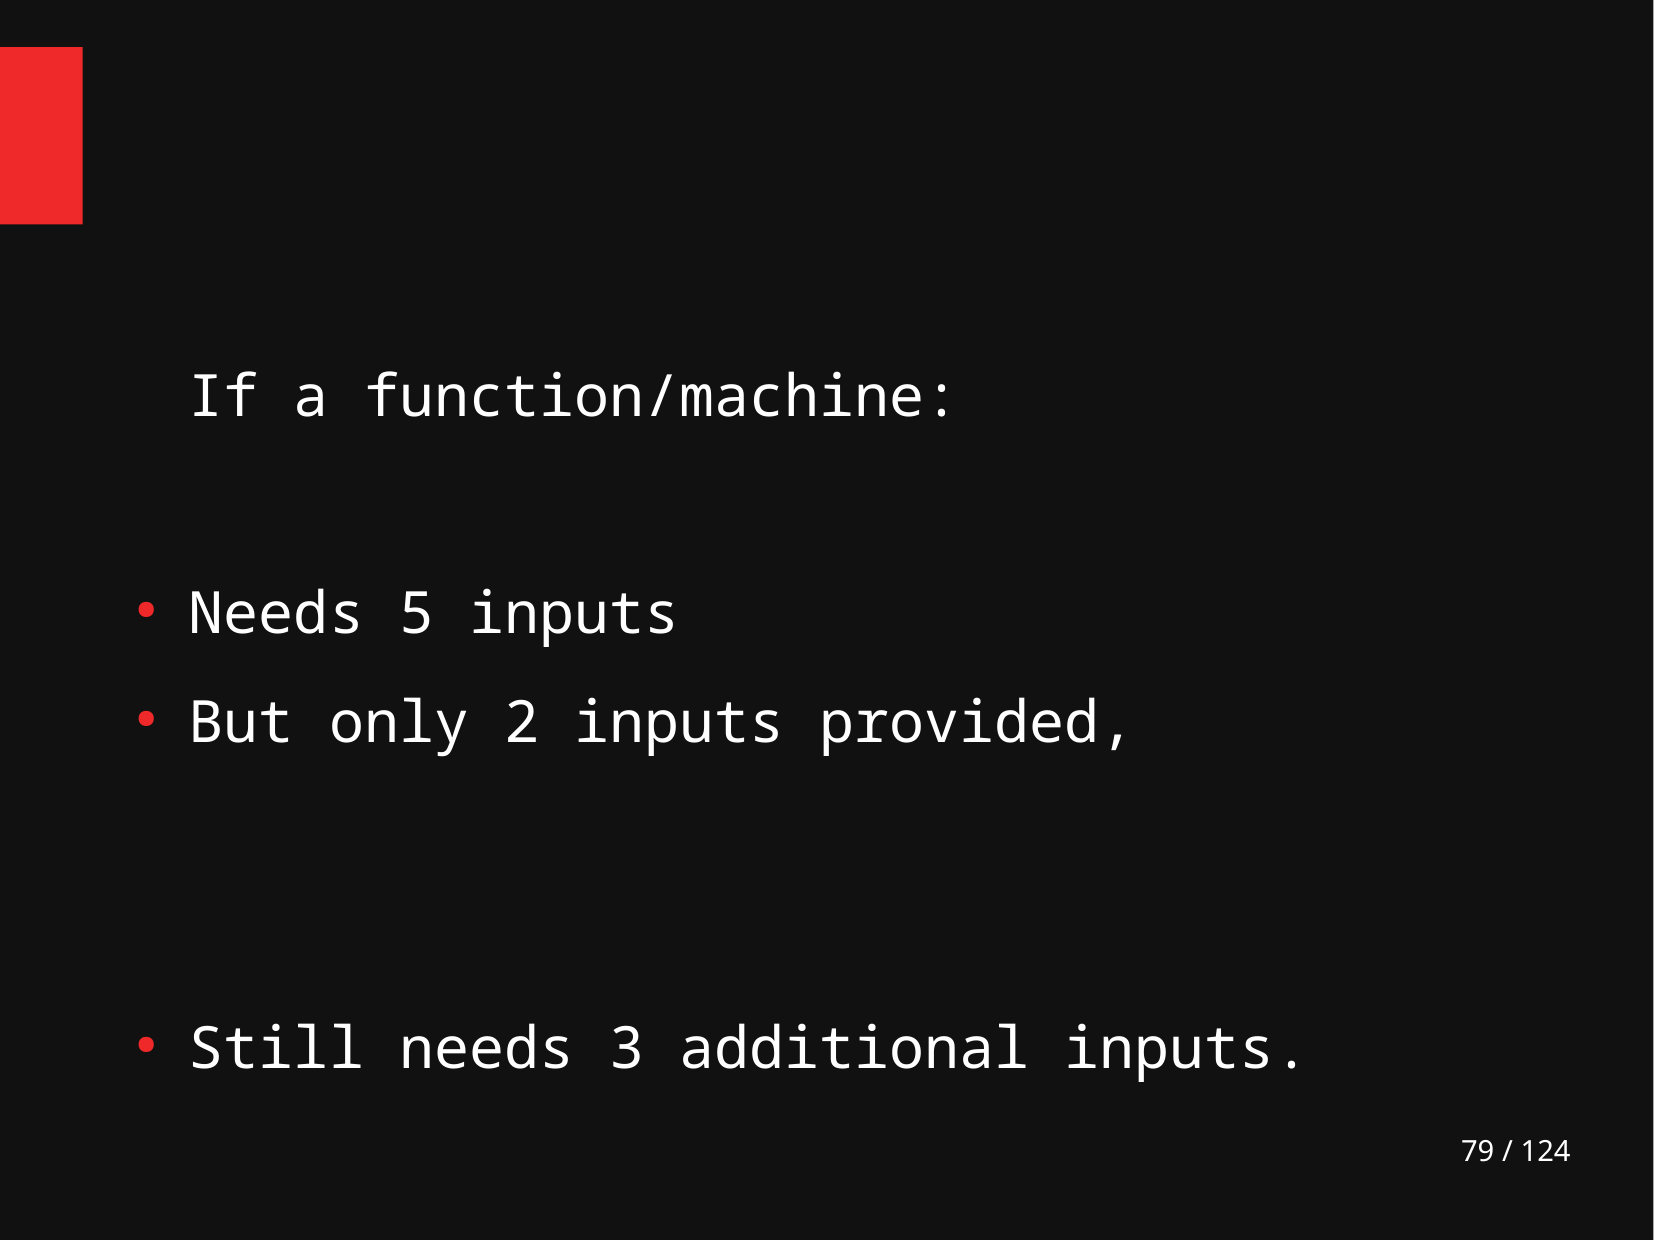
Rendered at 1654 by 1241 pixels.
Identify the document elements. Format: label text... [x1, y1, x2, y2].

list If a function/machine: Needs 5 inputs But only 2 inputs provided, Still needs 3 additional inputs. [118, 354, 1536, 1074]
